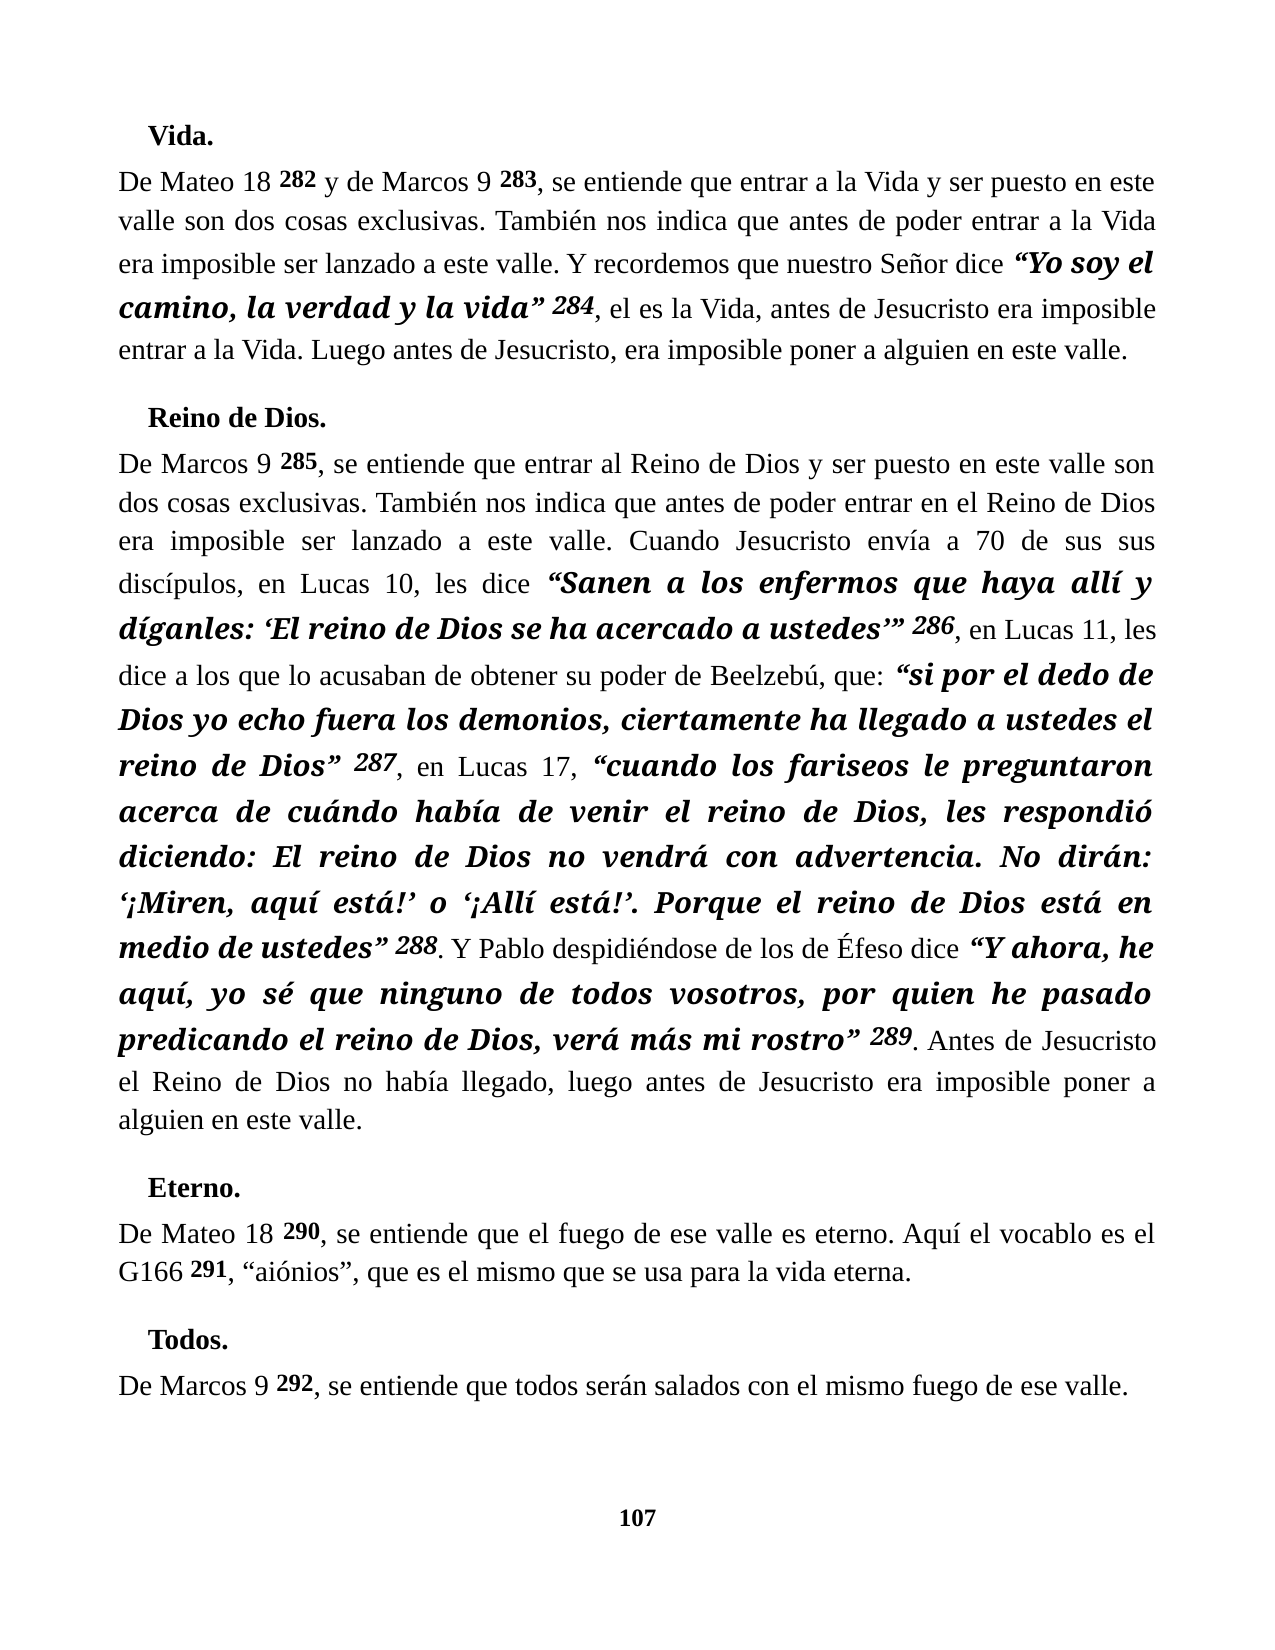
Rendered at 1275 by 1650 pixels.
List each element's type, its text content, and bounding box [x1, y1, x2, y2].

text De Marcos 9 , se entiende que entrar al Reino de Dios y ser puesto en este valle son dos cosas exclusivas. También nos indica que antes de poder entrar en el Reino de Dios era imposible ser lanzado a este valle. Cuando Jesucristo envía a 70 de sus sus discípulos, en Lucas 10, les dice “Sanen a los enfermos que haya allí y díganles: ‘El reino de Dios se ha acercado a ustedes’” , en Lucas 11, les dice a los que lo acusaban de obtener su poder de Beelzebú, que: “si por el dedo de Dios yo echo fuera los demonios, ciertamente ha llegado a ustedes el reino de Dios” , en Lucas 17, “cuando los fariseos le preguntaron acerca de cuándo había de venir el reino de Dios, les respondió diciendo: El reino de Dios no vendrá con advertencia. No dirán: ‘¡Miren, aquí está!’ o ‘¡Allí está!’. Porque el reino de Dios está en medio de ustedes” . Y Pablo despidiéndose de los de Éfeso dice “Y ahora, he aquí, yo sé que ninguno de todos vosotros, por quien he pasado predicando el reino de Dios, verá más mi rostro” . Antes de Jesucristo el Reino de Dios no había llegado, luego antes de Jesucristo era imposible poner a alguien en este valle. [118, 446, 1157, 1136]
text De Mateo 18 , se entiende que el fuego de ese valle es eterno. Aquí el vocablo es el G166 , “aiónios”, que es el mismo que se usa para la vida eterna. [118, 1216, 1157, 1288]
subtitle Reino de Dios. [148, 400, 1157, 434]
subtitle Vida. [148, 118, 1157, 152]
text De Mateo 18 y de Marcos 9 , se entiende que entrar a la Vida y ser puesto en este valle son dos cosas exclusivas. También nos indica que antes de poder entrar a la Vida era imposible ser lanzado a este valle. Y recordemos que nuestro Señor dice “Yo soy el camino, la verdad y la vida” , el es la Vida, antes de Jesucristo era imposible entrar a la Vida. Luego antes de Jesucristo, era imposible poner a alguien en este valle. [118, 164, 1157, 366]
subtitle Todos. [148, 1322, 1157, 1356]
text De Marcos 9 , se entiende que todos serán salados con el mismo fuego de ese valle. [118, 1368, 1157, 1402]
subtitle Eterno. [148, 1170, 1157, 1203]
